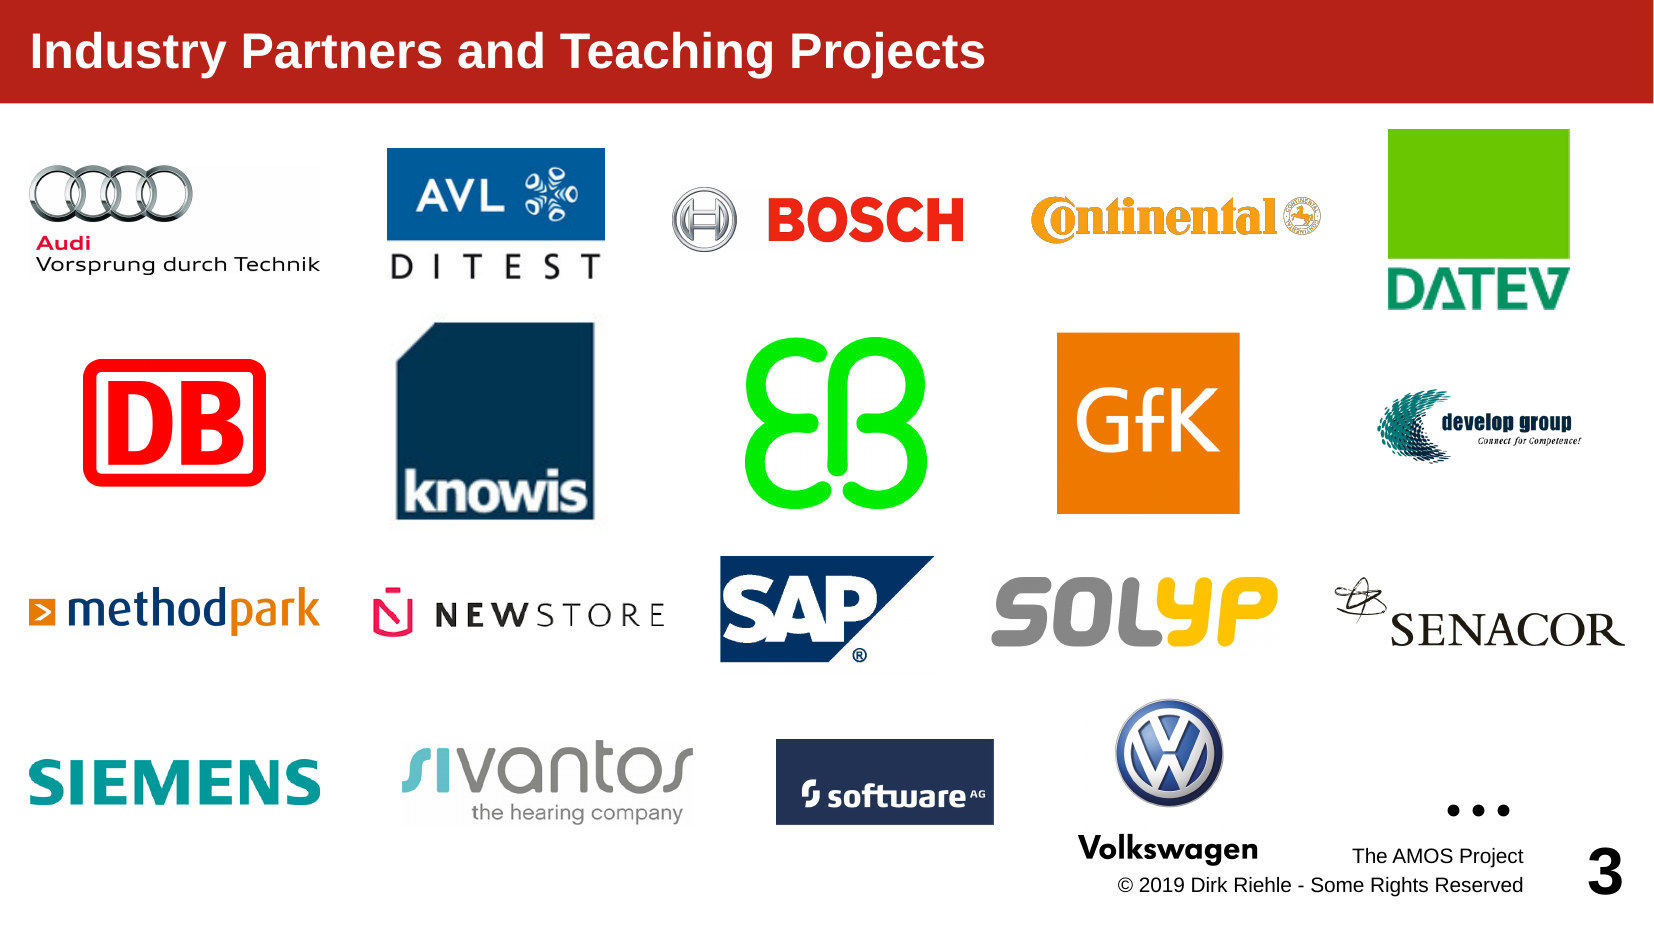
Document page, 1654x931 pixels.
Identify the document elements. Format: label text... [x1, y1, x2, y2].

picture [402, 740, 693, 825]
picture [989, 575, 1280, 649]
picture [1388, 129, 1570, 310]
picture [29, 587, 320, 636]
picture [1076, 698, 1258, 866]
picture [373, 587, 664, 637]
picture [776, 739, 994, 826]
picture [1334, 577, 1625, 646]
picture [1030, 195, 1321, 244]
picture [745, 337, 927, 509]
picture [83, 359, 266, 487]
picture [1057, 332, 1240, 514]
title Industry Partners and Teaching Projects [0, 0, 1654, 104]
picture [29, 165, 320, 275]
picture [387, 148, 605, 292]
picture [672, 187, 963, 253]
picture [1370, 371, 1588, 481]
picture [29, 759, 320, 806]
picture [718, 548, 936, 676]
text_box ... [1341, 691, 1617, 873]
picture [389, 312, 608, 531]
